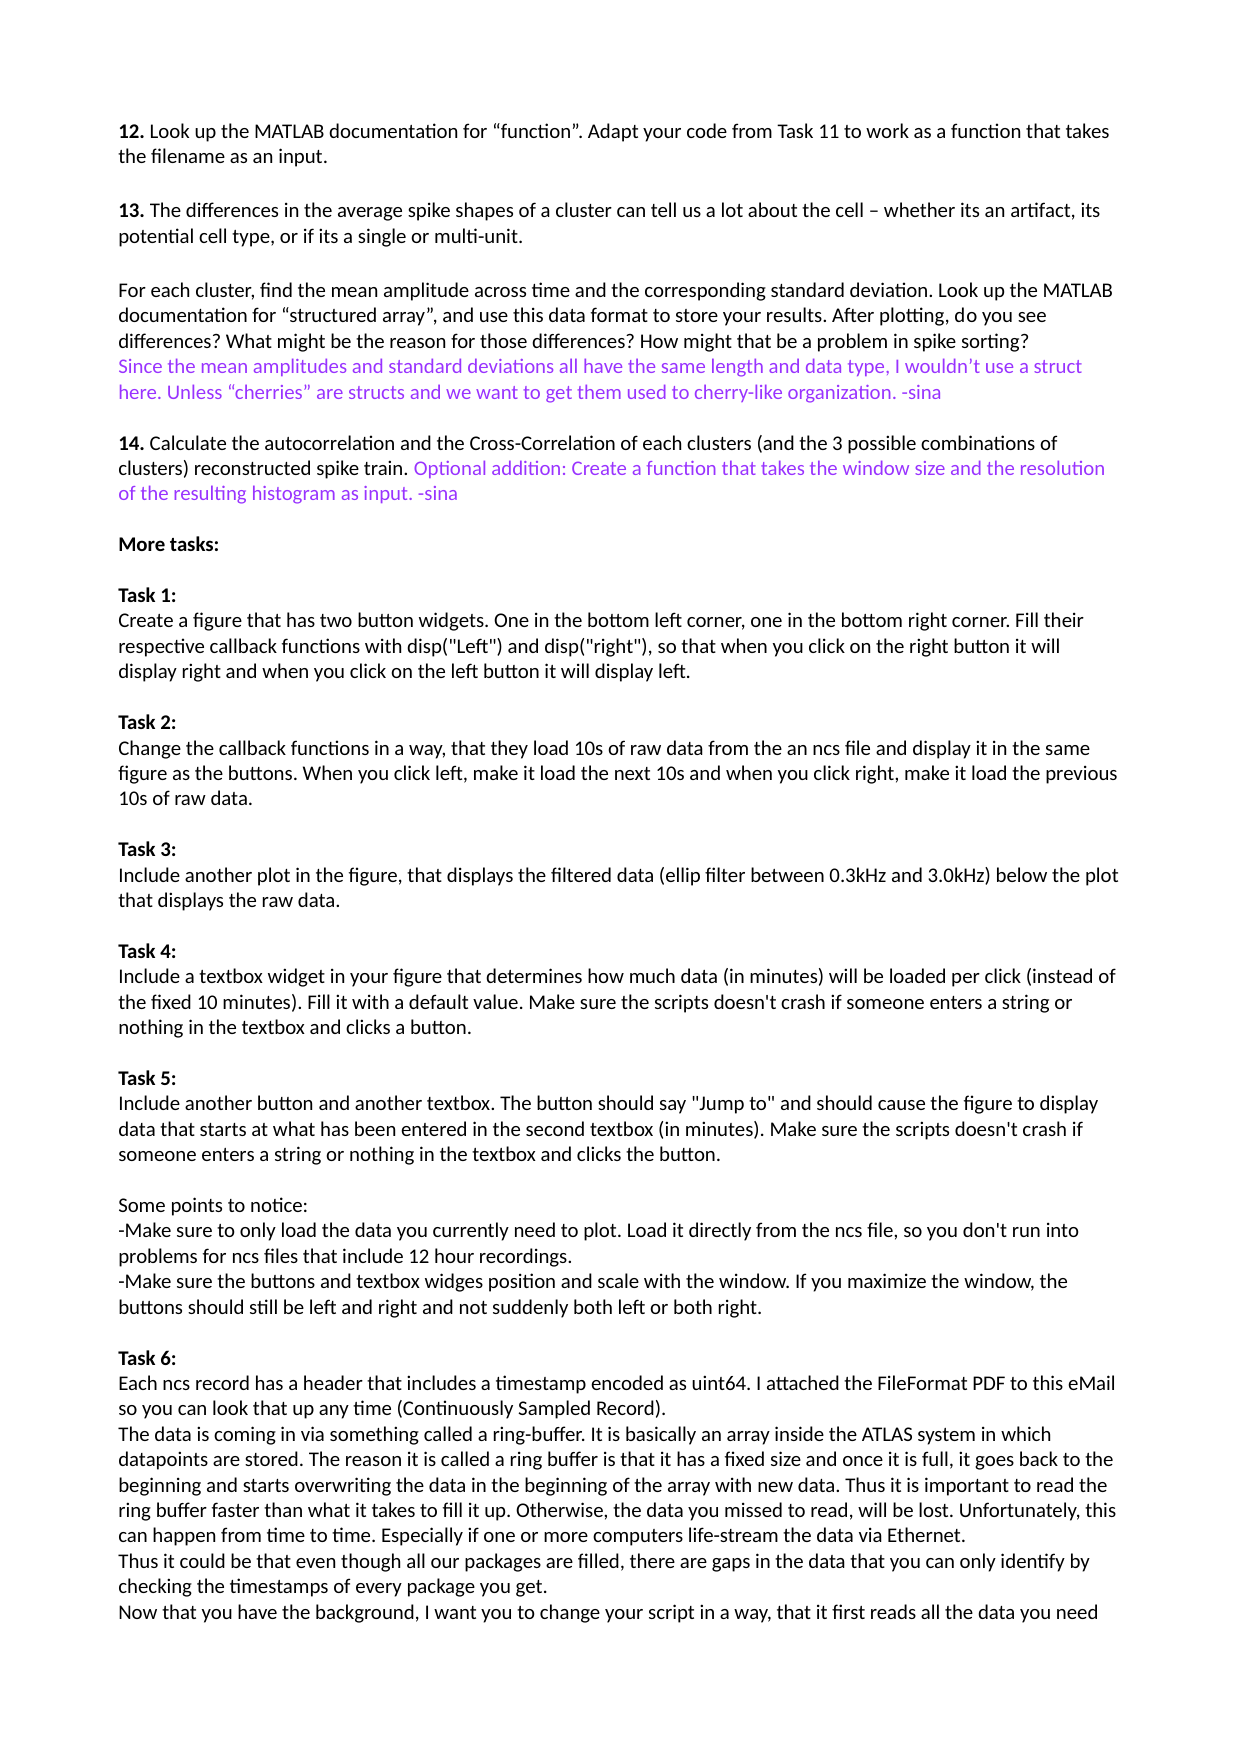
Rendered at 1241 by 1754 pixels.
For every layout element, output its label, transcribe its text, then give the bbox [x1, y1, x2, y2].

text More tasks: Task 1: Create a figure that has two button widgets. One in the bottom left corner, one in the bottom right corner. Fill their respective callback functions with disp("Left") and disp("right"), so that when you click on the right button it will display right and when you click on the left button it will display left. Task 2: Change the callback functions in a way, that they load 10s of raw data from the an ncs file and display it in the same figure as the buttons. When you click left, make it load the next 10s and when you click right, make it load the previous 10s of raw data. Task 3: Include another plot in the figure, that displays the filtered data (ellip filter between 0.3kHz and 3.0kHz) below the plot that displays the raw data. [118, 531, 1122, 913]
text 12. Look up the MATLAB documentation for “function”. Adapt your code from Task 11 to work as a function that takes the filename as an input. [118, 118, 1122, 169]
text Task 4: Include a textbox widget in your figure that determines how much data (in minutes) will be loaded per click (instead of the fixed 10 minutes). Fill it with a default value. Make sure the scripts doesn't crash if someone enters a string or nothing in the textbox and clicks a button. Task 5: Include another button and another textbox. The button should say "Jump to" and should cause the figure to display data that starts at what has been entered in the second textbox (in minutes). Make sure the scripts doesn't crash if someone enters a string or nothing in the textbox and clicks the button. Some points to notice: -Make sure to only load the data you currently need to plot. Load it directly from the ncs file, so you don't run into problems for ncs files that include 12 hour recordings. -Make sure the buttons and textbox widges position and scale with the window. If you maximize the window, the buttons should still be left and right and not suddenly both left or both right. [118, 938, 1122, 1319]
text Since the mean amplitudes and standard deviations all have the same length and data type, I wouldn’t use a struct here. Unless “cherries” are structs and we want to get them used to cherry-like organization. -sina [118, 353, 1122, 404]
text Task 6: Each ncs record has a header that includes a timestamp encoded as uint64. I attached the FileFormat PDF to this eMail so you can look that up any time (Continuously Sampled Record). The data is coming in via something called a ring-buffer. It is basically an array inside the ATLAS system in which datapoints are stored. The reason it is called a ring buffer is that it has a fixed size and once it is full, it goes back to the beginning and starts overwriting the data in the beginning of the array with new data. Thus it is important to read the ring buffer faster than what it takes to fill it up. Otherwise, the data you missed to read, will be lost. Unfortunately, this can happen from time to time. Especially if one or more computers life-stream the data via Ethernet. Thus it could be that even though all our packages are filled, there are gaps in the data that you can only identify by checking the timestamps of every package you get. Now that you have the background, I want you to change your script in a way, that it first reads all the data you need [118, 1345, 1122, 1624]
text 13. The differences in the average spike shapes of a cluster can tell us a lot about the cell – whether its an artifact, its potential cell type, or if its a single or multi-unit. [118, 198, 1122, 248]
text For each cluster, find the mean amplitude across time and the corresponding standard deviation. Look up the MATLAB documentation for “structured array”, and use this data format to store your results. After plotting, do you see differences? What might be the reason for those differences? How might that be a problem in spike sorting? [118, 277, 1122, 353]
text 14. Calculate the autocorrelation and the Cross-Correlation of each clusters (and the 3 possible combinations of clusters) reconstructed spike train. Optional addition: Create a function that takes the window size and the resolution of the resulting histogram as input. -sina [118, 430, 1122, 506]
